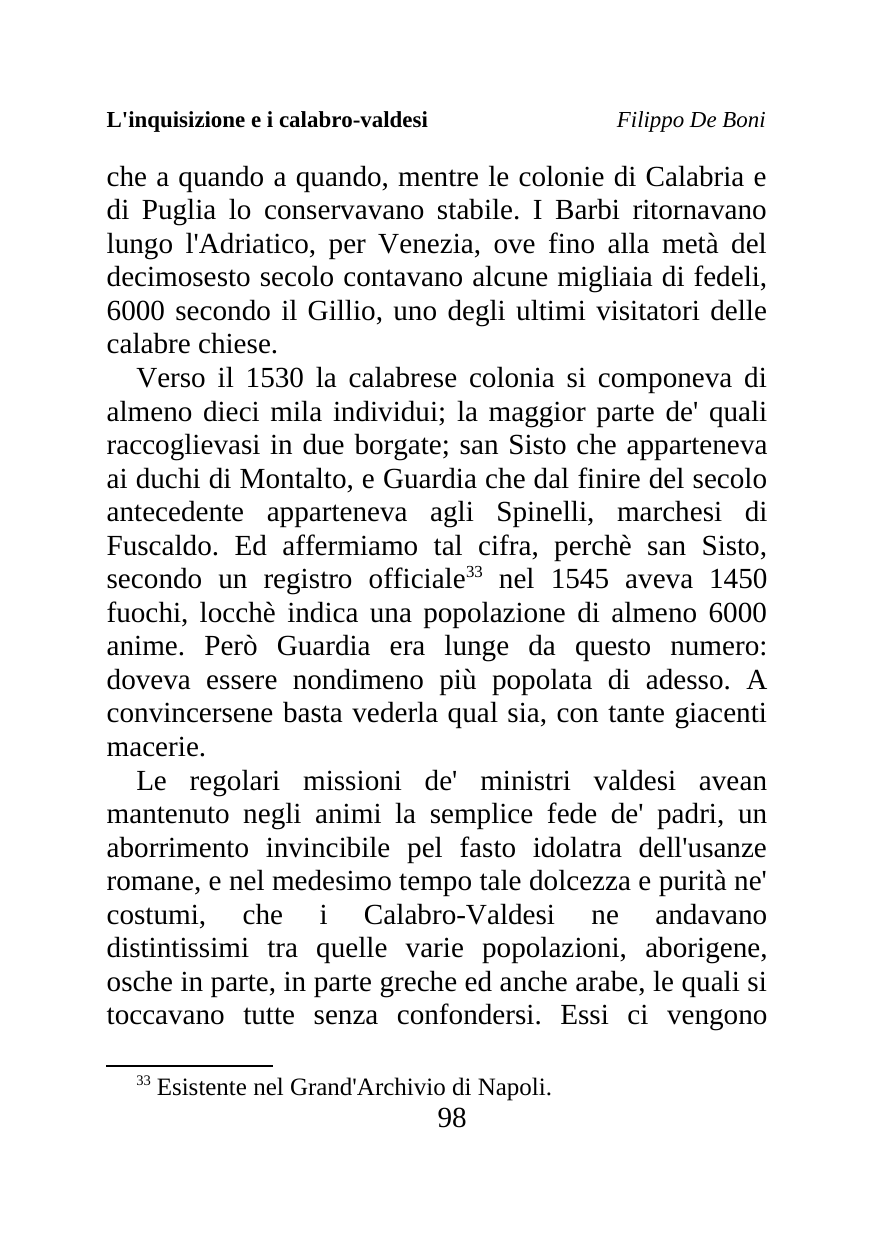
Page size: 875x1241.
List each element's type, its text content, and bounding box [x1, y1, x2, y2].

text Esistente nel Grand'Archivio di Napoli. [106, 1072, 768, 1100]
text che a quando a quando, mentre le colonie di Calabria e di Puglia lo conservavano stabile. I Barbi ritornavano lungo l'Adriatico, per Venezia, ove fino alla metà del decimosesto secolo contavano alcune migliaia di fedeli, 6000 secondo il Gillio, uno degli ultimi visitatori delle calabre chiese. [106, 159, 768, 360]
text Le regolari missioni de' ministri valdesi avean mantenuto negli animi la semplice fede de' padri, un aborrimento invincibile pel fasto idolatra dell'usanze romane, e nel medesimo tempo tale dolcezza e purità ne' costumi, che i Calabro-Valdesi ne andavano distintissimi tra quelle varie popolazioni, aborigene, osche in parte, in parte greche ed anche arabe, le quali si toccavano tutte senza confondersi. Essi ci vengono [106, 763, 768, 1031]
text Verso il 1530 la calabrese colonia si componeva di almeno dieci mila individui; la maggior parte de' quali raccoglievasi in due borgate; san Sisto che apparteneva ai duchi di Montalto, e Guardia che dal finire del secolo antecedente apparteneva agli Spinelli, marchesi di Fuscaldo. Ed affermiamo tal cifra, perchè san Sisto, secondo un registro officiale nel 1545 aveva 1450 fuochi, locchè indica una popolazione di almeno 6000 anime. Però Guardia era lunge da questo numero: doveva essere nondimeno più popolata di adesso. A convincersene basta vederla qual sia, con tante giacenti macerie. [106, 360, 768, 763]
